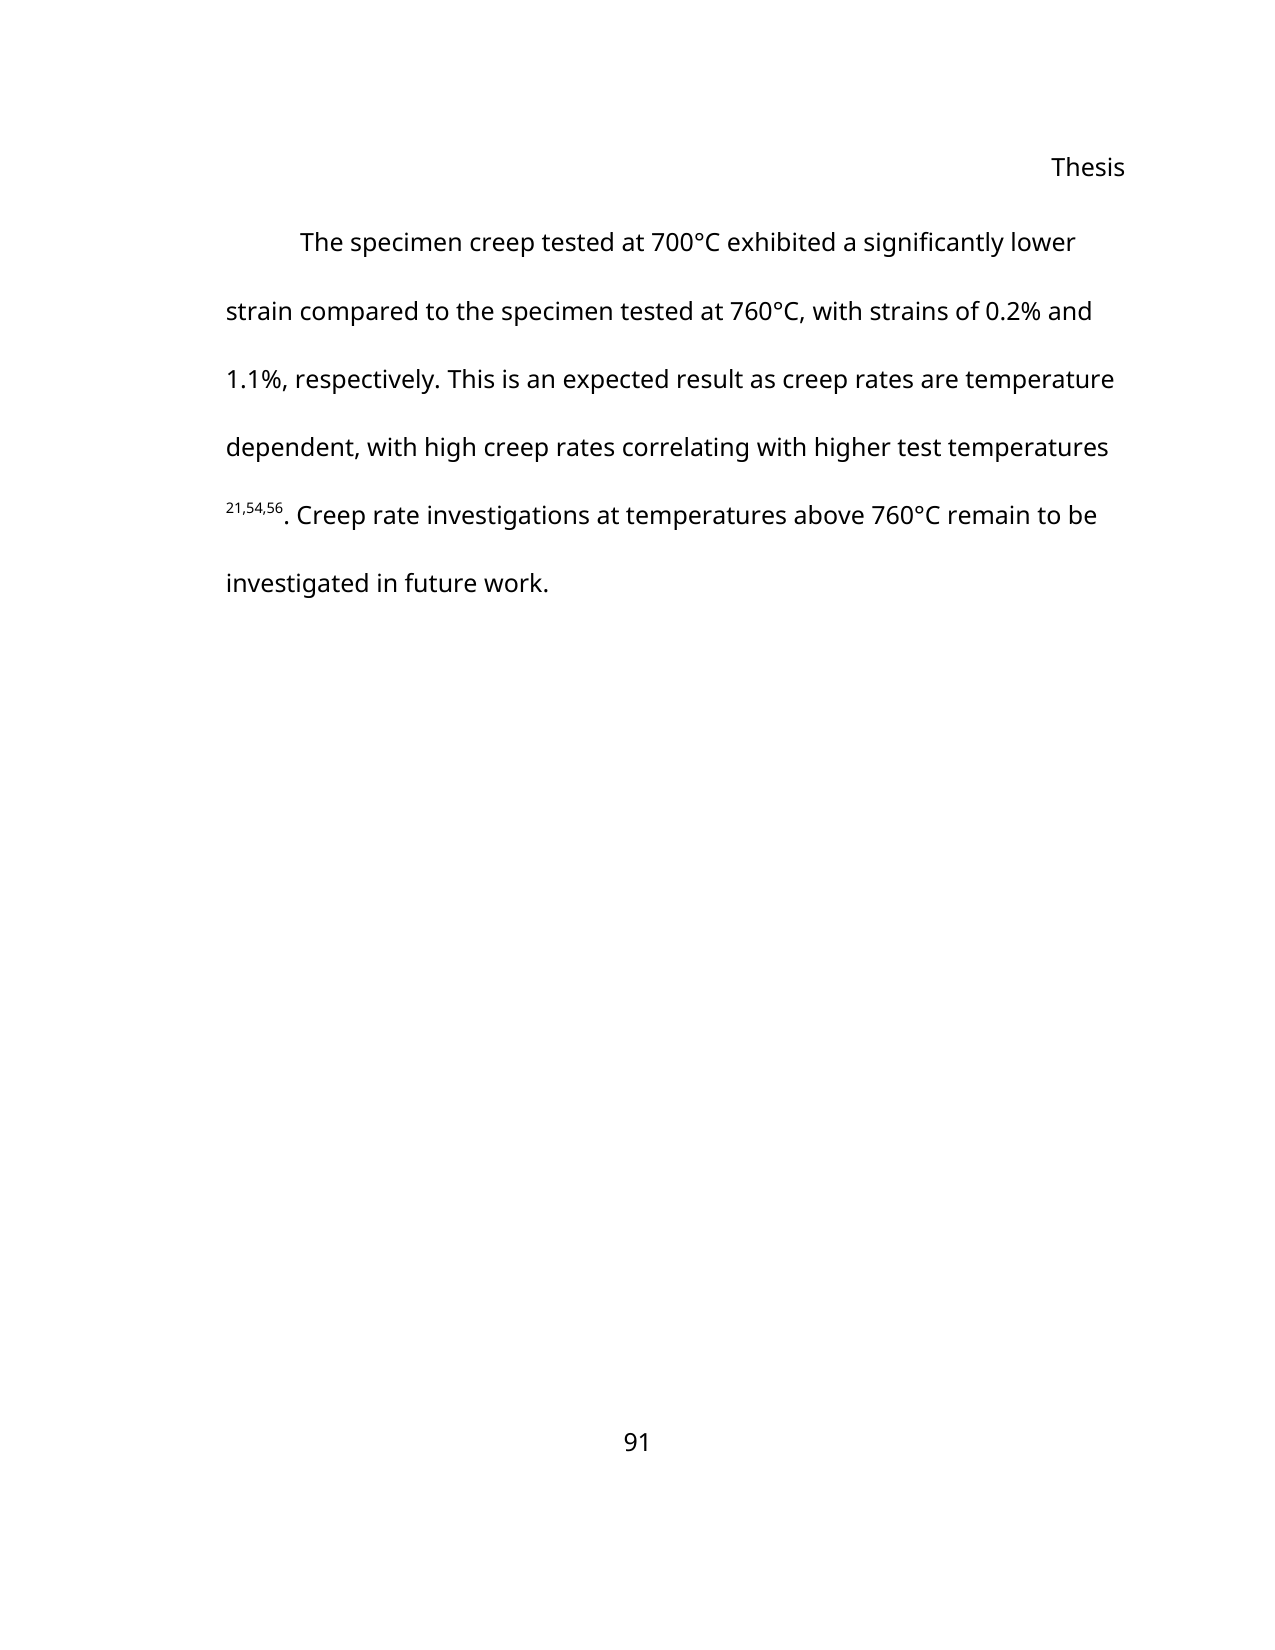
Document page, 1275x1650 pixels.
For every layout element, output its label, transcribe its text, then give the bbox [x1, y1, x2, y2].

text The specimen creep tested at 700°C exhibited a significantly lower strain compared to the specimen tested at 760°C, with strains of 0.2% and 1.1%, respectively. This is an expected result as creep rates are temperature dependent, with high creep rates correlating with higher test temperatures 21,54,56. Creep rate investigations at temperatures above 760°C remain to be investigated in future work. [224, 225, 1125, 600]
